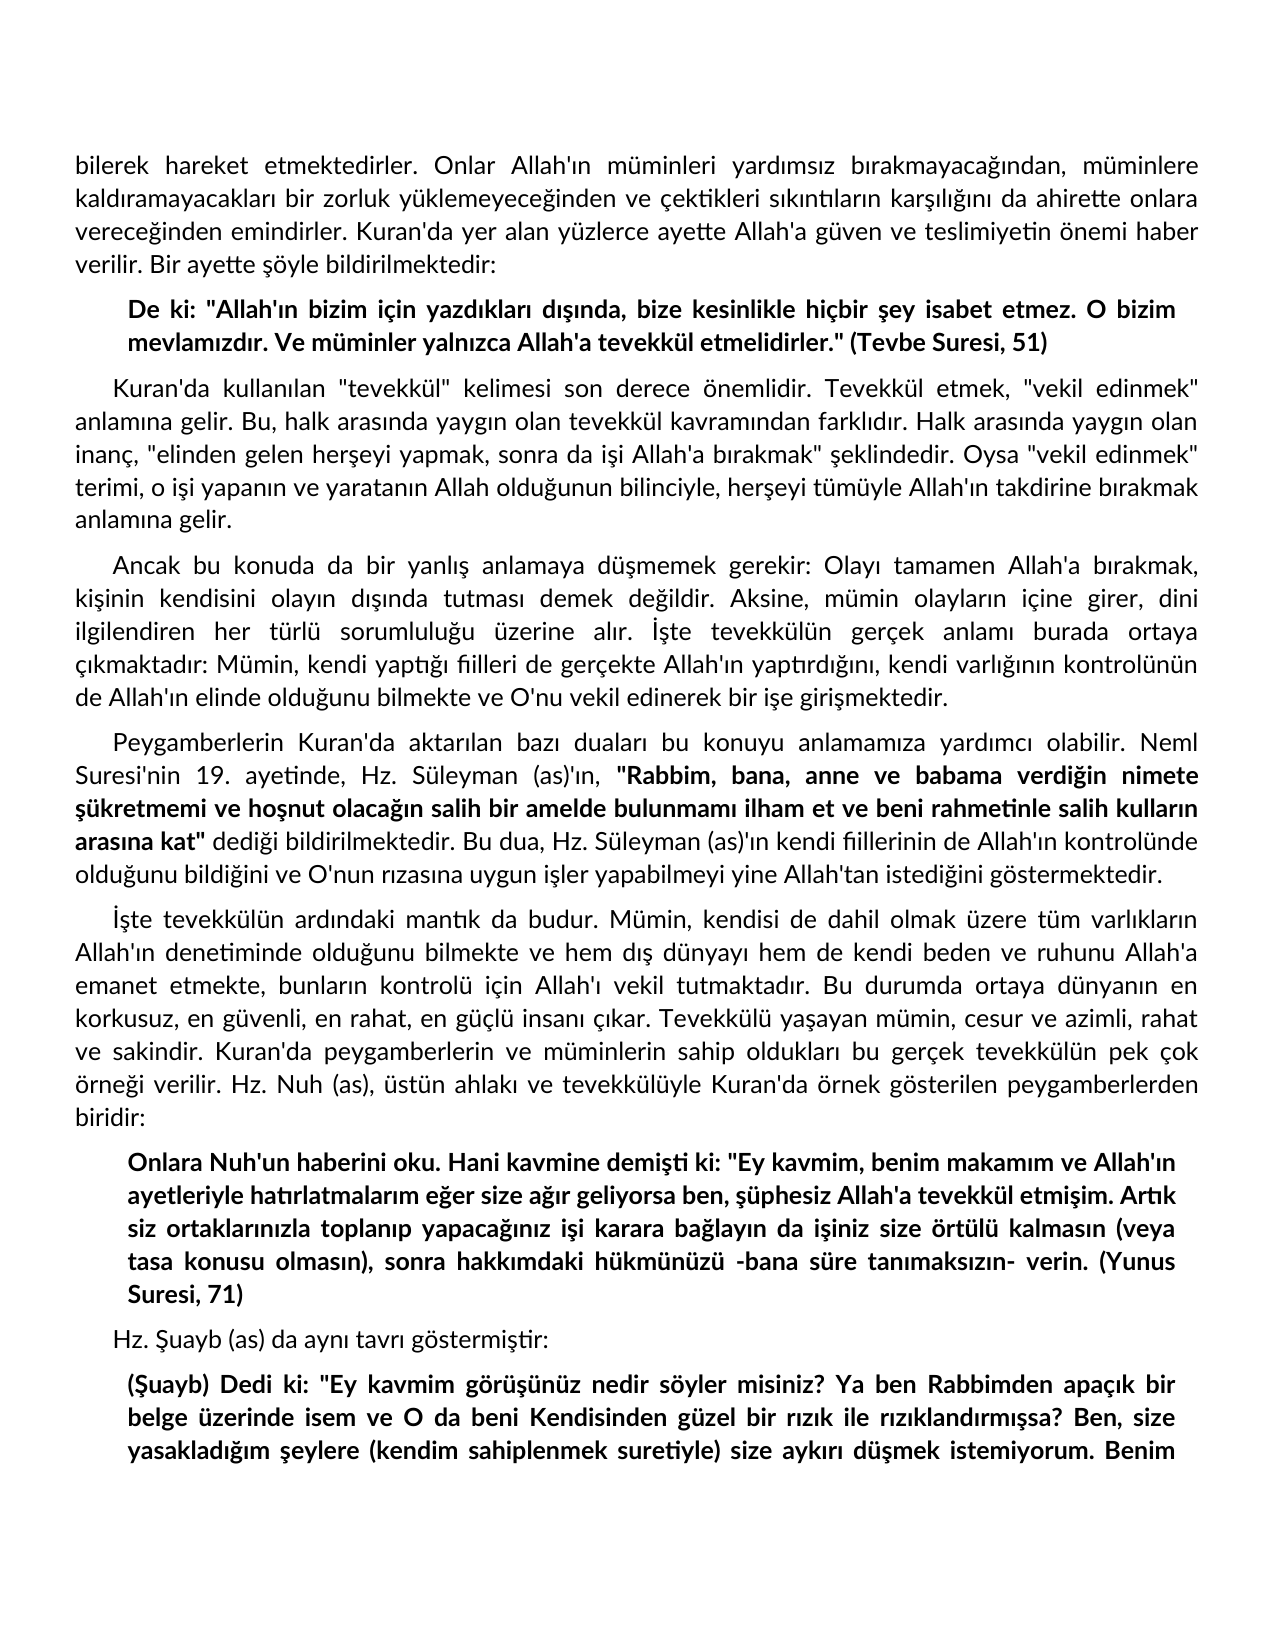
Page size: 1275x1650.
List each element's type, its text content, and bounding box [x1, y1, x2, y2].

text (Şuayb) Dedi ki: "Ey kavmim görüşünüz nedir söyler misiniz? Ya ben Rabbimden apaçık bir belge üzerinde isem ve O da beni Kendisinden güzel bir rızık ile rızıklandırmışsa? Ben, size yasakladığım şeylere (kendim sahiplenmek suretiyle) size aykırı düşmek istemiyorum. Benim [127, 1369, 1177, 1465]
text İşte tevekkülün ardındaki mantık da budur. Mümin, kendisi de dahil olmak üzere tüm varlıkların Allah'ın denetiminde olduğunu bilmekte ve hem dış dünyayı hem de kendi beden ve ruhunu Allah'a emanet etmekte, bunların kontrolü için Allah'ı vekil tutmaktadır. Bu durumda ortaya dünyanın en korkusuz, en güvenli, en rahat, en güçlü insanı çıkar. Tevekkülü yaşayan mümin, cesur ve azimli, rahat ve sakindir. Kuran'da peygamberlerin ve müminlerin sahip oldukları bu gerçek tevekkülün pek çok örneği verilir. Hz. Nuh (as), üstün ahlakı ve tevekkülüyle Kuran'da örnek gösterilen peygamberlerden biridir: [75, 904, 1200, 1131]
text Hz. Şuayb (as) da aynı tavrı göstermiştir: [75, 1324, 1200, 1354]
text Kuran'da kullanılan "tevekkül" kelimesi son derece önemlidir. Tevekkül etmek, "vekil edinmek" anlamına gelir. Bu, halk arasında yaygın olan tevekkül kavramından farklıdır. Halk arasında yaygın olan inanç, "elinden gelen herşeyi yapmak, sonra da işi Allah'a bırakmak" şeklindedir. Oysa "vekil edinmek" terimi, o işi yapanın ve yaratanın Allah olduğunun bilinciyle, herşeyi tümüyle Allah'ın takdirine bırakmak anlamına gelir. [75, 372, 1200, 534]
text Ancak bu konuda da bir yanlış anlamaya düşmemek gerekir: Olayı tamamen Allah'a bırakmak, kişinin kendisini olayın dışında tutması demek değildir. Aksine, mümin olayların içine girer, dini ilgilendiren her türlü sorumluluğu üzerine alır. İşte tevekkülün gerçek anlamı burada ortaya çıkmaktadır: Mümin, kendi yaptığı fiilleri de gerçekte Allah'ın yaptırdığını, kendi varlığının kontrolünün de Allah'ın elinde olduğunu bilmekte ve O'nu vekil edinerek bir işe girişmektedir. [75, 549, 1200, 711]
text Onlara Nuh'un haberini oku. Hani kavmine demişti ki: "Ey kavmim, benim makamım ve Allah'ın ayetleriyle hatırlatmalarım eğer size ağır geliyorsa ben, şüphesiz Allah'a tevekkül etmişim. Artık siz ortaklarınızla toplanıp yapacağınız işi karara bağlayın da işiniz size örtülü kalmasın (veya tasa konusu olmasın), sonra hakkımdaki hükmünüzü -bana süre tanımaksızın- verin. (Yunus Suresi, 71) [127, 1147, 1177, 1308]
text Peygamberlerin Kuran'da aktarılan bazı duaları bu konuyu anlamamıza yardımcı olabilir. Neml Suresi'nin 19. ayetinde, Hz. Süleyman (as)'ın, "Rabbim, bana, anne ve babama verdiğin nimete şükretmemi ve hoşnut olacağın salih bir amelde bulunmamı ilham et ve beni rahmetinle salih kulların arasına kat" dediği bildirilmektedir. Bu dua, Hz. Süleyman (as)'ın kendi fiillerinin de Allah'ın kontrolünde olduğunu bildiğini ve O'nun rızasına uygun işler yapabilmeyi yine Allah'tan istediğini göstermektedir. [75, 727, 1200, 888]
text bilerek hareket etmektedirler. Onlar Allah'ın müminleri yardımsız bırakmayacağından, müminlere kaldıramayacakları bir zorluk yüklemeyeceğinden ve çektikleri sıkıntıların karşılığını da ahirette onlara vereceğinden emindirler. Kuran'da yer alan yüzlerce ayette Allah'a güven ve teslimiyetin önemi haber verilir. Bir ayette şöyle bildirilmektedir: [75, 150, 1200, 279]
text De ki: "Allah'ın bizim için yazdıkları dışında, bize kesinlikle hiçbir şey isabet etmez. O bizim mevlamızdır. Ve müminler yalnızca Allah'a tevekkül etmelidirler." (Tevbe Suresi, 51) [127, 294, 1177, 357]
